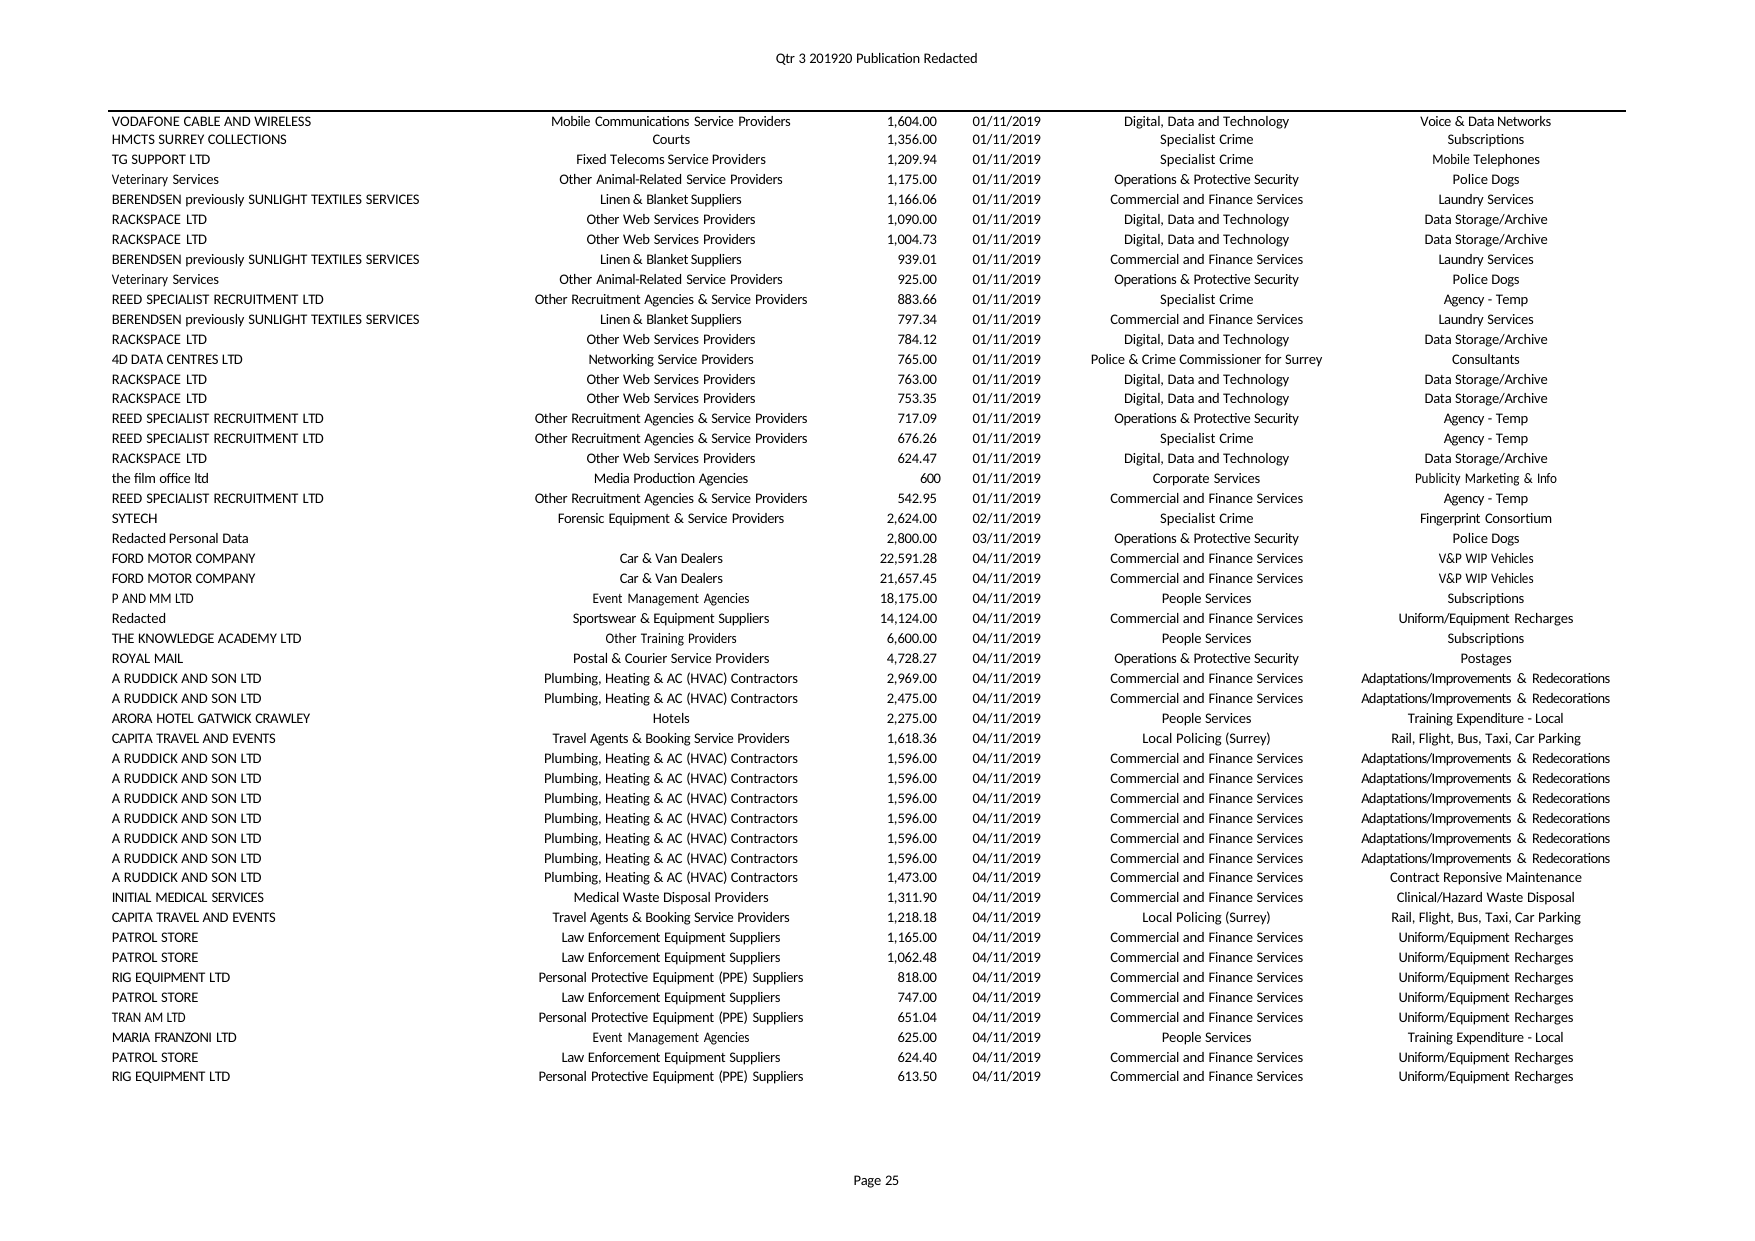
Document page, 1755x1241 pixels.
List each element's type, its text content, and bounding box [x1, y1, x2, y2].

table_cell PATROL STORE [108, 928, 508, 948]
table_cell Rail, Flight, Bus, Taxi, Car Parking [1346, 729, 1626, 749]
table_cell 04/11/2019 [944, 1068, 1067, 1087]
table_cell 18,175.00 [831, 589, 944, 609]
table_cell Linen & Blanket Suppliers [509, 310, 831, 330]
table_cell Adaptations/Improvements & Redecorations [1346, 769, 1626, 789]
table_cell RACKSPACE LTD [108, 370, 508, 389]
table_cell RIG EQUIPMENT LTD [108, 1068, 508, 1087]
table_cell 04/11/2019 [944, 829, 1067, 848]
table_cell 624.40 [831, 1048, 944, 1068]
table_cell Local Policing (Surrey) [1067, 729, 1346, 749]
table_cell 01/11/2019 [944, 350, 1067, 369]
table_cell ROYAL MAIL [108, 649, 508, 669]
table_cell 04/11/2019 [944, 609, 1067, 629]
table_cell 21,657.45 [831, 569, 944, 589]
table_cell A RUDDICK AND SON LTD [108, 849, 508, 868]
table_cell 04/11/2019 [944, 769, 1067, 789]
table_cell Operations & Protective Security [1067, 410, 1346, 429]
table_cell BERENDSEN previously SUNLIGHT TEXTILES SERVICES [108, 250, 508, 270]
table_cell Travel Agents & Booking Service Providers [509, 908, 831, 928]
table_cell A RUDDICK AND SON LTD [108, 789, 508, 809]
table_cell RACKSPACE LTD [108, 230, 508, 250]
table_cell Adaptations/Improvements & Redecorations [1346, 749, 1626, 769]
table_cell RACKSPACE LTD [108, 210, 508, 230]
table_cell Adaptations/Improvements & Redecorations [1346, 849, 1626, 868]
table_cell 04/11/2019 [944, 948, 1067, 968]
table_cell 01/11/2019 [944, 210, 1067, 230]
table_cell Plumbing, Heating & AC (HVAC) Contractors [509, 689, 831, 709]
table_cell 1,062.48 [831, 948, 944, 968]
table_cell 1,596.00 [831, 809, 944, 829]
table_cell Commercial and Finance Services [1067, 1008, 1346, 1028]
table_cell A RUDDICK AND SON LTD [108, 749, 508, 769]
table_cell Other Animal-Related Service Providers [509, 170, 831, 190]
table_cell Commercial and Finance Services [1067, 549, 1346, 569]
table_cell Redacted Personal Data [108, 529, 508, 549]
table_cell Commercial and Finance Services [1067, 1068, 1346, 1087]
table_cell [509, 529, 831, 549]
table_cell 1,604.00 [831, 112, 944, 130]
table_cell Agency - Temp [1346, 430, 1626, 449]
table_cell 1,165.00 [831, 928, 944, 948]
table_cell 04/11/2019 [944, 1028, 1067, 1048]
table_cell 01/11/2019 [944, 390, 1067, 409]
table_cell Operations & Protective Security [1067, 270, 1346, 290]
table_cell 04/11/2019 [944, 1008, 1067, 1028]
table_cell 1,473.00 [831, 869, 944, 888]
table_cell Digital, Data and Technology [1067, 390, 1346, 409]
table_cell Law Enforcement Equipment Suppliers [509, 928, 831, 948]
table_cell Personal Protective Equipment (PPE) Suppliers [509, 968, 831, 988]
table_cell 01/11/2019 [944, 430, 1067, 449]
table_cell 04/11/2019 [944, 649, 1067, 669]
table_cell Commercial and Finance Services [1067, 749, 1346, 769]
table_cell RACKSPACE LTD [108, 390, 508, 409]
table_cell 22,591.28 [831, 549, 944, 569]
table_cell A RUDDICK AND SON LTD [108, 869, 508, 888]
table_cell Law Enforcement Equipment Suppliers [509, 948, 831, 968]
table_cell 1,004.73 [831, 230, 944, 250]
table_cell 04/11/2019 [944, 869, 1067, 888]
table_cell RIG EQUIPMENT LTD [108, 968, 508, 988]
table_cell V&P WIP Vehicles [1346, 569, 1626, 589]
table_cell P AND MM LTD [108, 589, 508, 609]
table_cell Sportswear & Equipment Suppliers [509, 609, 831, 629]
table_cell 04/11/2019 [944, 809, 1067, 829]
table_cell Voice & Data Networks [1346, 112, 1626, 130]
table_cell the film office ltd [108, 469, 508, 489]
table_cell 04/11/2019 [944, 729, 1067, 749]
table_cell 1,596.00 [831, 789, 944, 809]
table_cell Veterinary Services [108, 170, 508, 190]
table_cell Local Policing (Surrey) [1067, 908, 1346, 928]
table_cell Other Training Providers [509, 629, 831, 649]
table_cell Specialist Crime [1067, 150, 1346, 170]
table_cell 4D DATA CENTRES LTD [108, 350, 508, 369]
table_cell 01/11/2019 [944, 330, 1067, 349]
table_cell 02/11/2019 [944, 509, 1067, 529]
table_cell BERENDSEN previously SUNLIGHT TEXTILES SERVICES [108, 310, 508, 330]
table_cell THE KNOWLEDGE ACADEMY LTD [108, 629, 508, 649]
table_cell 01/11/2019 [944, 290, 1067, 310]
table_cell 6,600.00 [831, 629, 944, 649]
table_cell RACKSPACE LTD [108, 330, 508, 349]
table_cell Adaptations/Improvements & Redecorations [1346, 809, 1626, 829]
table_cell VODAFONE CABLE AND WIRELESS [108, 112, 508, 130]
table_cell Specialist Crime [1067, 430, 1346, 449]
table_cell 2,275.00 [831, 709, 944, 729]
table_cell 1,090.00 [831, 210, 944, 230]
table_cell FORD MOTOR COMPANY [108, 549, 508, 569]
table_cell Car & Van Dealers [509, 549, 831, 569]
table_cell 1,596.00 [831, 829, 944, 848]
table_cell Subscriptions [1346, 130, 1626, 150]
table_cell 763.00 [831, 370, 944, 389]
table_cell Specialist Crime [1067, 130, 1346, 150]
table_cell Clinical/Hazard Waste Disposal [1346, 889, 1626, 908]
table_cell Uniform/Equipment Recharges [1346, 1068, 1626, 1087]
table_cell PATROL STORE [108, 948, 508, 968]
table_cell 01/11/2019 [944, 130, 1067, 150]
table_cell Police & Crime Commissioner for Surrey [1067, 350, 1346, 369]
table_cell 01/11/2019 [944, 112, 1067, 130]
table_cell Mobile Telephones [1346, 150, 1626, 170]
table_cell Operations & Protective Security [1067, 529, 1346, 549]
table_cell MARIA FRANZONI LTD [108, 1028, 508, 1048]
table_cell Uniform/Equipment Recharges [1346, 609, 1626, 629]
table_cell Data Storage/Archive [1346, 230, 1626, 250]
table_cell Uniform/Equipment Recharges [1346, 1048, 1626, 1068]
table_cell Commercial and Finance Services [1067, 948, 1346, 968]
table_cell Personal Protective Equipment (PPE) Suppliers [509, 1068, 831, 1087]
table_cell REED SPECIALIST RECRUITMENT LTD [108, 430, 508, 449]
table_cell Other Recruitment Agencies & Service Providers [509, 430, 831, 449]
table_cell V&P WIP Vehicles [1346, 549, 1626, 569]
table_cell Digital, Data and Technology [1067, 230, 1346, 250]
table_cell Networking Service Providers [509, 350, 831, 369]
table_cell Consultants [1346, 350, 1626, 369]
table_cell Commercial and Finance Services [1067, 669, 1346, 689]
table_cell 818.00 [831, 968, 944, 988]
table_cell Commercial and Finance Services [1067, 1048, 1346, 1068]
table_cell Commercial and Finance Services [1067, 968, 1346, 988]
table_cell 542.95 [831, 489, 944, 509]
table_cell Medical Waste Disposal Providers [509, 889, 831, 908]
table_cell 01/11/2019 [944, 250, 1067, 270]
table_cell Digital, Data and Technology [1067, 112, 1346, 130]
table_cell Linen & Blanket Suppliers [509, 190, 831, 210]
table_cell 04/11/2019 [944, 908, 1067, 928]
table_cell Police Dogs [1346, 170, 1626, 190]
table_cell Commercial and Finance Services [1067, 689, 1346, 709]
table_cell 1,356.00 [831, 130, 944, 150]
table_cell Other Web Services Providers [509, 390, 831, 409]
table_cell Subscriptions [1346, 589, 1626, 609]
table_cell Plumbing, Heating & AC (HVAC) Contractors [509, 869, 831, 888]
table_cell Hotels [509, 709, 831, 729]
table_cell Mobile Communications Service Providers [509, 112, 831, 130]
table_cell 04/11/2019 [944, 669, 1067, 689]
table_cell Data Storage/Archive [1346, 210, 1626, 230]
table_cell Commercial and Finance Services [1067, 829, 1346, 848]
table_cell Commercial and Finance Services [1067, 310, 1346, 330]
table_cell Training Expenditure - Local [1346, 1028, 1626, 1048]
table_cell 14,124.00 [831, 609, 944, 629]
table_cell 01/11/2019 [944, 450, 1067, 469]
table_cell Plumbing, Heating & AC (HVAC) Contractors [509, 809, 831, 829]
table_cell 925.00 [831, 270, 944, 290]
table_cell Uniform/Equipment Recharges [1346, 988, 1626, 1008]
table_cell Event Management Agencies [509, 589, 831, 609]
table_cell 2,624.00 [831, 509, 944, 529]
table_cell Agency - Temp [1346, 410, 1626, 429]
table_cell Uniform/Equipment Recharges [1346, 1008, 1626, 1028]
table_cell Linen & Blanket Suppliers [509, 250, 831, 270]
table_cell Agency - Temp [1346, 290, 1626, 310]
table_cell Commercial and Finance Services [1067, 190, 1346, 210]
table_cell 2,969.00 [831, 669, 944, 689]
table_cell 04/11/2019 [944, 988, 1067, 1008]
table_cell Courts [509, 130, 831, 150]
table_cell Car & Van Dealers [509, 569, 831, 589]
table_cell Data Storage/Archive [1346, 450, 1626, 469]
table_cell 01/11/2019 [944, 150, 1067, 170]
table_cell Rail, Flight, Bus, Taxi, Car Parking [1346, 908, 1626, 928]
table_cell Laundry Services [1346, 310, 1626, 330]
table_cell 04/11/2019 [944, 549, 1067, 569]
table_cell 717.09 [831, 410, 944, 429]
table_cell 04/11/2019 [944, 569, 1067, 589]
table_cell Other Web Services Providers [509, 450, 831, 469]
table_cell Adaptations/Improvements & Redecorations [1346, 829, 1626, 848]
table_cell Media Production Agencies [509, 469, 831, 489]
table_cell 939.01 [831, 250, 944, 270]
table_cell Plumbing, Heating & AC (HVAC) Contractors [509, 789, 831, 809]
table_cell 1,596.00 [831, 769, 944, 789]
table_cell 04/11/2019 [944, 889, 1067, 908]
table_cell Digital, Data and Technology [1067, 370, 1346, 389]
table_cell Personal Protective Equipment (PPE) Suppliers [509, 1008, 831, 1028]
table_cell 1,166.06 [831, 190, 944, 210]
table_cell Adaptations/Improvements & Redecorations [1346, 669, 1626, 689]
table_cell RACKSPACE LTD [108, 450, 508, 469]
table_cell 04/11/2019 [944, 789, 1067, 809]
table_cell BERENDSEN previously SUNLIGHT TEXTILES SERVICES [108, 190, 508, 210]
table_cell 784.12 [831, 330, 944, 349]
table_cell 01/11/2019 [944, 310, 1067, 330]
table_cell 600 [831, 469, 944, 489]
table_cell HMCTS SURREY COLLECTIONS [108, 130, 508, 150]
table_cell 04/11/2019 [944, 1048, 1067, 1068]
table_cell 747.00 [831, 988, 944, 1008]
table_cell Commercial and Finance Services [1067, 928, 1346, 948]
table_cell Fixed Telecoms Service Providers [509, 150, 831, 170]
table_cell Police Dogs [1346, 270, 1626, 290]
table_cell Commercial and Finance Services [1067, 869, 1346, 888]
table_cell Commercial and Finance Services [1067, 988, 1346, 1008]
table_cell 676.26 [831, 430, 944, 449]
table_cell Digital, Data and Technology [1067, 210, 1346, 230]
table_cell Plumbing, Heating & AC (HVAC) Contractors [509, 749, 831, 769]
table_cell Adaptations/Improvements & Redecorations [1346, 689, 1626, 709]
table_cell Event Management Agencies [509, 1028, 831, 1048]
table_cell Plumbing, Heating & AC (HVAC) Contractors [509, 769, 831, 789]
table_cell SYTECH [108, 509, 508, 529]
table_cell Veterinary Services [108, 270, 508, 290]
table_cell Commercial and Finance Services [1067, 789, 1346, 809]
table_cell Law Enforcement Equipment Suppliers [509, 988, 831, 1008]
table_cell FORD MOTOR COMPANY [108, 569, 508, 589]
table_cell Postages [1346, 649, 1626, 669]
table_cell Commercial and Finance Services [1067, 849, 1346, 868]
table_cell 753.35 [831, 390, 944, 409]
table_cell REED SPECIALIST RECRUITMENT LTD [108, 410, 508, 429]
table_cell Specialist Crime [1067, 509, 1346, 529]
table_cell Adaptations/Improvements & Redecorations [1346, 789, 1626, 809]
table_cell TG SUPPORT LTD [108, 150, 508, 170]
table_cell Commercial and Finance Services [1067, 769, 1346, 789]
table_cell Uniform/Equipment Recharges [1346, 948, 1626, 968]
table_cell 01/11/2019 [944, 469, 1067, 489]
table_cell 04/11/2019 [944, 849, 1067, 868]
table_cell ARORA HOTEL GATWICK CRAWLEY [108, 709, 508, 729]
table_cell A RUDDICK AND SON LTD [108, 689, 508, 709]
table_cell 1,218.18 [831, 908, 944, 928]
table_cell Redacted [108, 609, 508, 629]
table_cell Uniform/Equipment Recharges [1346, 968, 1626, 988]
table_cell 765.00 [831, 350, 944, 369]
table_cell PATROL STORE [108, 1048, 508, 1068]
table_cell 624.47 [831, 450, 944, 469]
table_cell Laundry Services [1346, 250, 1626, 270]
table_cell 04/11/2019 [944, 689, 1067, 709]
table_cell Other Recruitment Agencies & Service Providers [509, 489, 831, 509]
table_cell PATROL STORE [108, 988, 508, 1008]
table_cell Commercial and Finance Services [1067, 889, 1346, 908]
table_cell Commercial and Finance Services [1067, 250, 1346, 270]
table_cell 1,618.36 [831, 729, 944, 749]
table_cell Plumbing, Heating & AC (HVAC) Contractors [509, 669, 831, 689]
table_cell Other Web Services Providers [509, 210, 831, 230]
table_cell Travel Agents & Booking Service Providers [509, 729, 831, 749]
table_cell Plumbing, Heating & AC (HVAC) Contractors [509, 849, 831, 868]
table_cell 04/11/2019 [944, 968, 1067, 988]
table_cell Commercial and Finance Services [1067, 489, 1346, 509]
table_cell Other Web Services Providers [509, 370, 831, 389]
table_cell 1,596.00 [831, 749, 944, 769]
table_cell 01/11/2019 [944, 270, 1067, 290]
table_cell Plumbing, Heating & AC (HVAC) Contractors [509, 829, 831, 848]
table_cell Subscriptions [1346, 629, 1626, 649]
table_cell 01/11/2019 [944, 170, 1067, 190]
table_cell 04/11/2019 [944, 709, 1067, 729]
table_cell A RUDDICK AND SON LTD [108, 829, 508, 848]
table_cell Commercial and Finance Services [1067, 569, 1346, 589]
table_cell 883.66 [831, 290, 944, 310]
table_cell 01/11/2019 [944, 190, 1067, 210]
table_cell Other Recruitment Agencies & Service Providers [509, 410, 831, 429]
table_cell Operations & Protective Security [1067, 649, 1346, 669]
table_cell Other Recruitment Agencies & Service Providers [509, 290, 831, 310]
table_cell Other Animal-Related Service Providers [509, 270, 831, 290]
table_cell People Services [1067, 589, 1346, 609]
table_cell Commercial and Finance Services [1067, 809, 1346, 829]
table_cell A RUDDICK AND SON LTD [108, 669, 508, 689]
table_cell 1,175.00 [831, 170, 944, 190]
table_cell Other Web Services Providers [509, 330, 831, 349]
table_cell Other Web Services Providers [509, 230, 831, 250]
table_cell Laundry Services [1346, 190, 1626, 210]
table_cell Publicity Marketing & Info [1346, 469, 1626, 489]
table_cell 2,800.00 [831, 529, 944, 549]
table_cell 04/11/2019 [944, 589, 1067, 609]
table_cell INITIAL MEDICAL SERVICES [108, 889, 508, 908]
table_cell People Services [1067, 709, 1346, 729]
table_cell 03/11/2019 [944, 529, 1067, 549]
table_cell Commercial and Finance Services [1067, 609, 1346, 629]
table_cell 01/11/2019 [944, 410, 1067, 429]
table_cell 613.50 [831, 1068, 944, 1087]
table_cell Data Storage/Archive [1346, 330, 1626, 349]
table_cell Postal & Courier Service Providers [509, 649, 831, 669]
table_cell 04/11/2019 [944, 629, 1067, 649]
table_cell 2,475.00 [831, 689, 944, 709]
table_cell 01/11/2019 [944, 230, 1067, 250]
table_cell A RUDDICK AND SON LTD [108, 809, 508, 829]
table_cell 625.00 [831, 1028, 944, 1048]
table_cell REED SPECIALIST RECRUITMENT LTD [108, 489, 508, 509]
table_cell CAPITA TRAVEL AND EVENTS [108, 908, 508, 928]
table_cell 01/11/2019 [944, 489, 1067, 509]
table_cell Training Expenditure - Local [1346, 709, 1626, 729]
table_cell Corporate Services [1067, 469, 1346, 489]
table_cell People Services [1067, 629, 1346, 649]
table_cell Data Storage/Archive [1346, 370, 1626, 389]
table_cell People Services [1067, 1028, 1346, 1048]
table_cell Law Enforcement Equipment Suppliers [509, 1048, 831, 1068]
table_cell Agency - Temp [1346, 489, 1626, 509]
table_cell REED SPECIALIST RECRUITMENT LTD [108, 290, 508, 310]
table_cell 04/11/2019 [944, 928, 1067, 948]
table_cell 651.04 [831, 1008, 944, 1028]
table_cell 04/11/2019 [944, 749, 1067, 769]
table_cell TRAN AM LTD [108, 1008, 508, 1028]
table_cell Digital, Data and Technology [1067, 330, 1346, 349]
table_cell Operations & Protective Security [1067, 170, 1346, 190]
table_cell 1,596.00 [831, 849, 944, 868]
table_cell Fingerprint Consortium [1346, 509, 1626, 529]
table_cell Uniform/Equipment Recharges [1346, 928, 1626, 948]
table_cell Digital, Data and Technology [1067, 450, 1346, 469]
table_cell 1,209.94 [831, 150, 944, 170]
table_cell Police Dogs [1346, 529, 1626, 549]
table_cell 1,311.90 [831, 889, 944, 908]
table_cell CAPITA TRAVEL AND EVENTS [108, 729, 508, 749]
table_cell 4,728.27 [831, 649, 944, 669]
table_cell Forensic Equipment & Service Providers [509, 509, 831, 529]
table_cell Data Storage/Archive [1346, 390, 1626, 409]
table_cell Contract Reponsive Maintenance [1346, 869, 1626, 888]
table_cell 797.34 [831, 310, 944, 330]
table_cell 01/11/2019 [944, 370, 1067, 389]
table_cell A RUDDICK AND SON LTD [108, 769, 508, 789]
table_cell Specialist Crime [1067, 290, 1346, 310]
